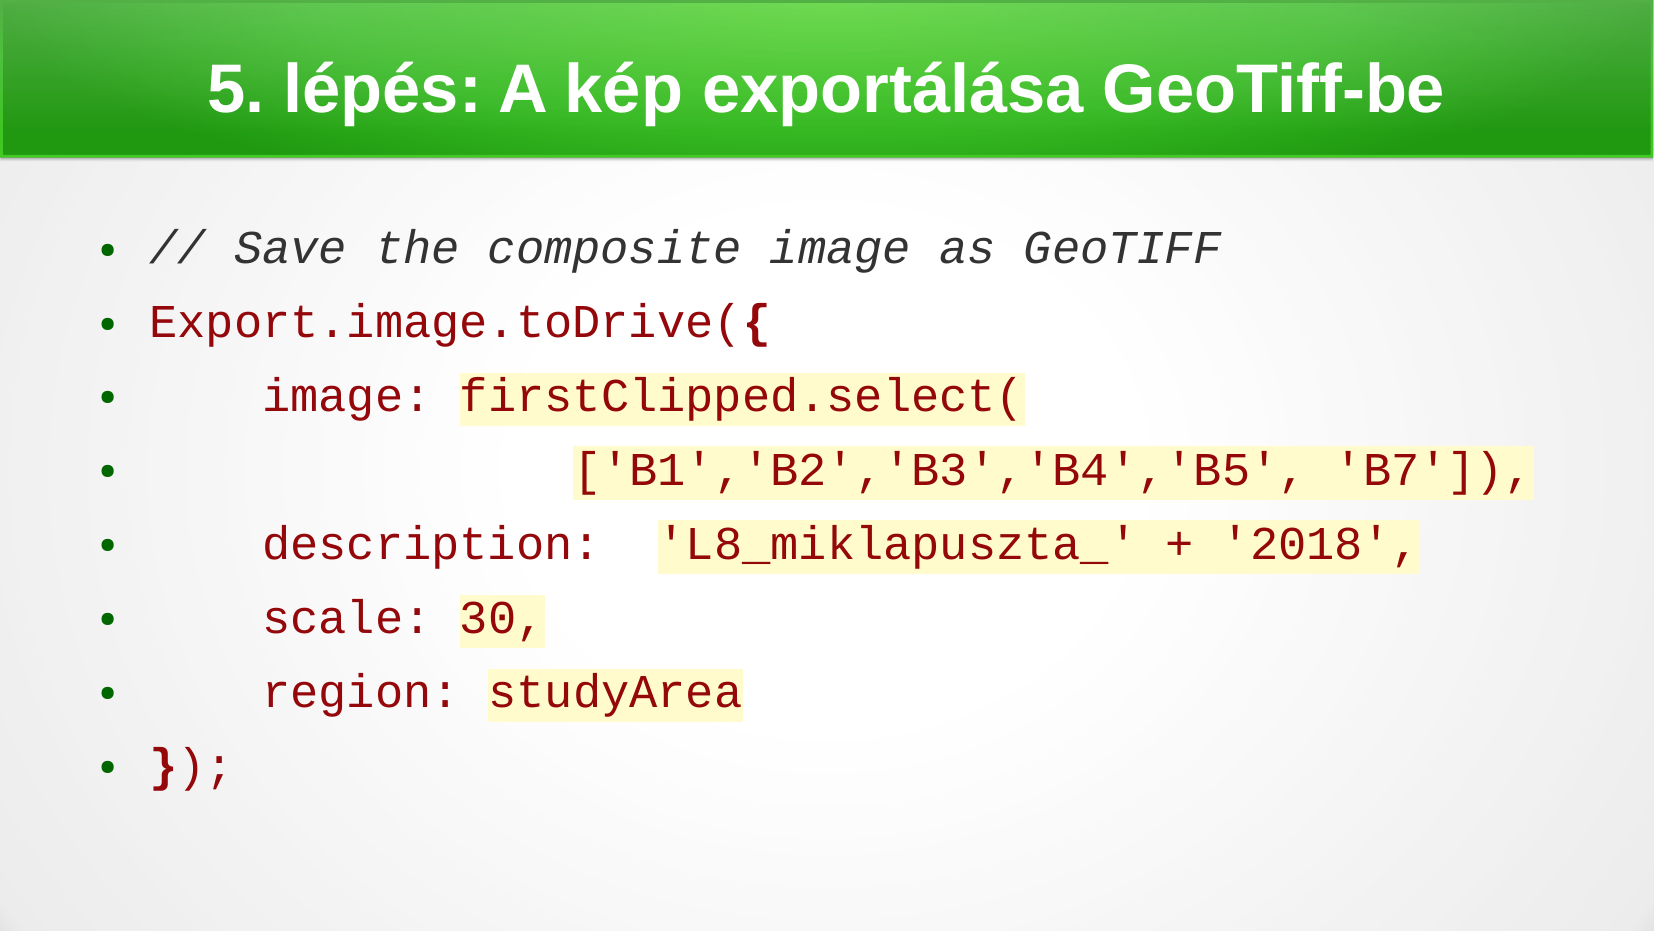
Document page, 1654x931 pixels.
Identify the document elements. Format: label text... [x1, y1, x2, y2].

title 5. lépés: A kép exportálása GeoTiff-be [82, 35, 1571, 142]
list // Save the composite image as GeoTIFF Export.image.toDrive({ image: firstClipped.select( ['B1','B2','B3','B4','B5', 'B7']), description: 'L8_miklapuszta_' + '2018', scale: 30, region: studyArea }); [82, 224, 1571, 804]
